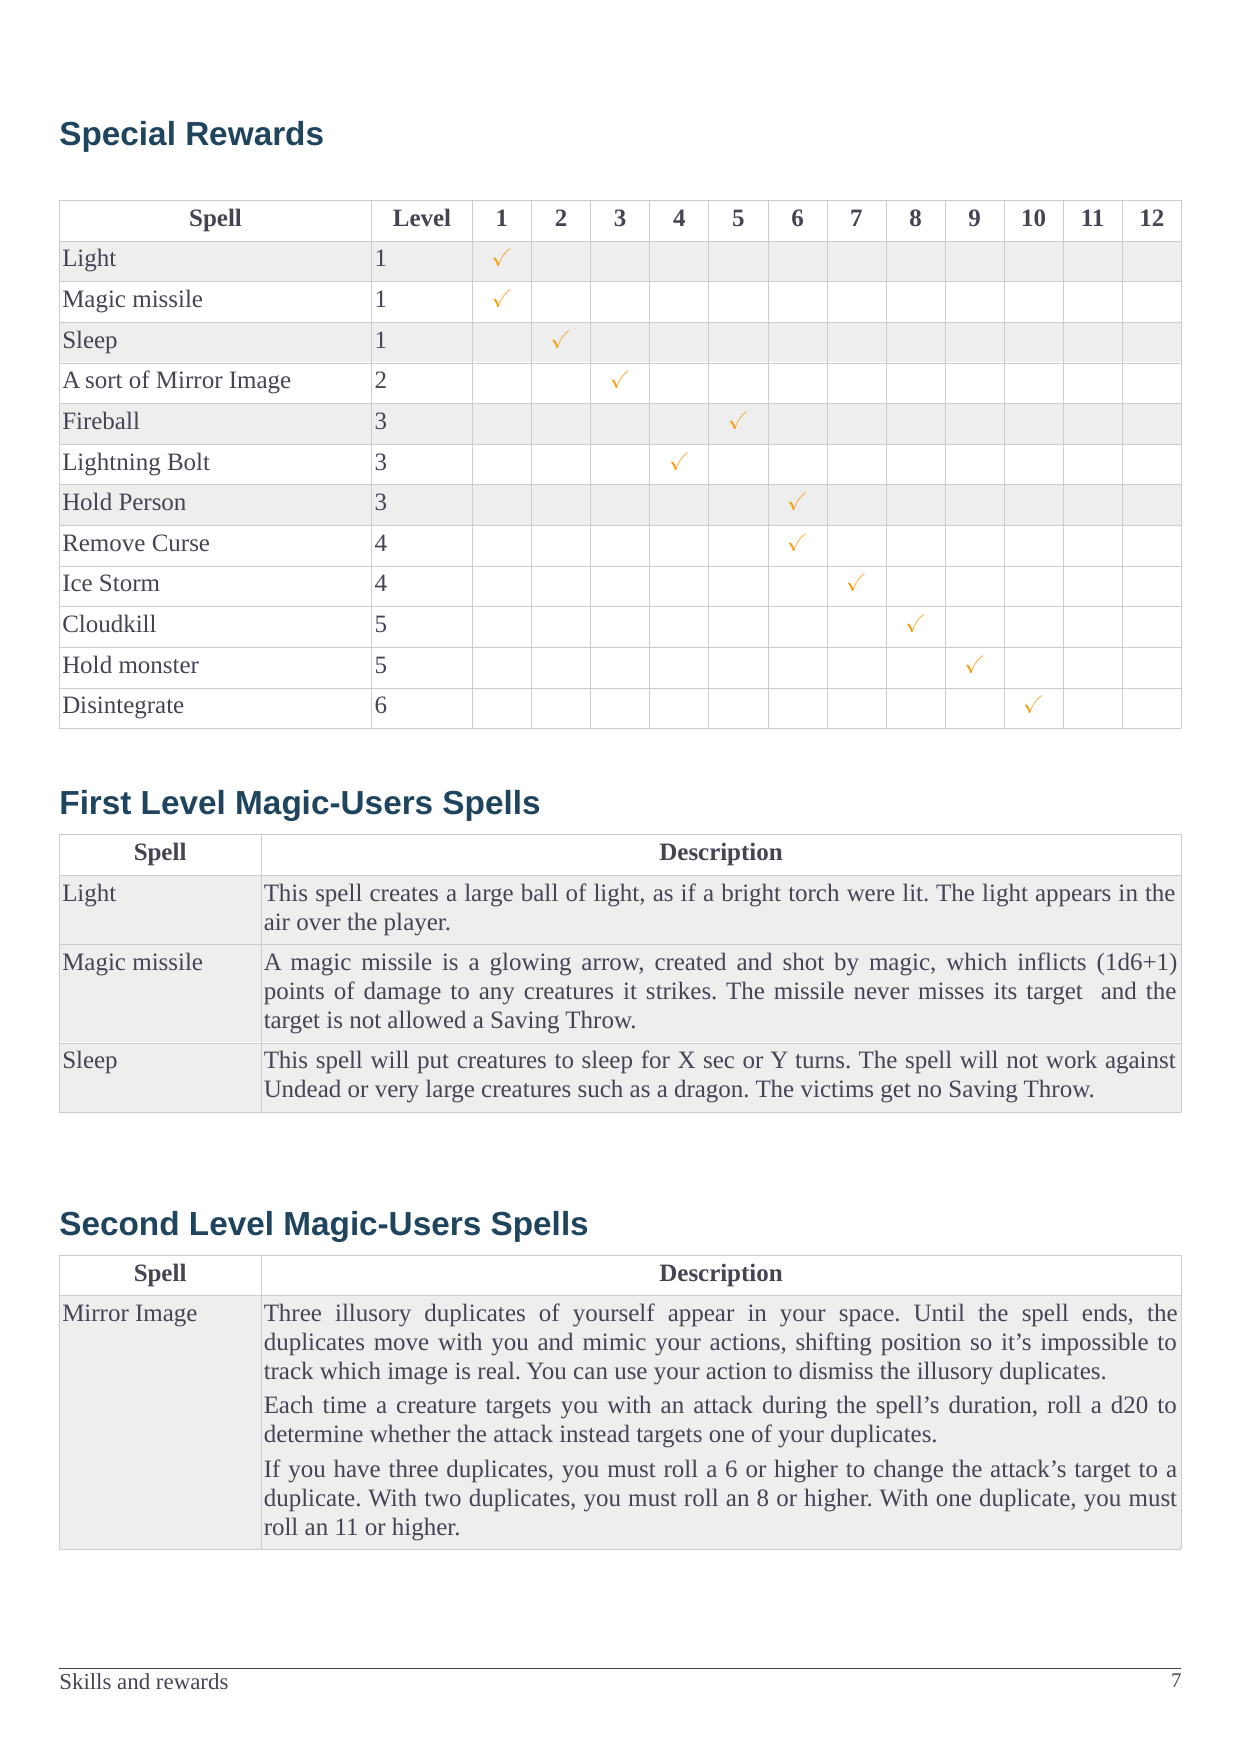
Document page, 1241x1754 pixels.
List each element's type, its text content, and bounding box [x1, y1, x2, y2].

table_header 10 [1005, 201, 1063, 241]
table_cell [887, 485, 945, 525]
table_cell A sort of Mirror Image [60, 364, 371, 403]
table_cell [709, 445, 768, 484]
table_cell [769, 607, 827, 647]
table_cell [887, 689, 945, 728]
table_cell [1005, 364, 1063, 403]
table_cell [591, 323, 649, 362]
table_cell [1064, 282, 1122, 322]
table_cell [828, 282, 886, 322]
table_cell [887, 282, 945, 322]
table_cell ✓ [473, 242, 531, 281]
table_header 5 [709, 201, 768, 241]
table_cell 3 [372, 445, 472, 484]
table_cell [650, 485, 708, 525]
table_cell [1005, 445, 1063, 484]
table_cell [1005, 242, 1063, 281]
table_cell [473, 485, 531, 525]
table_cell [769, 404, 827, 444]
table_cell Lightning Bolt [60, 445, 371, 484]
table_cell [650, 323, 708, 362]
table_cell [709, 648, 768, 687]
table_cell 6 [372, 689, 472, 728]
table_cell [946, 404, 1004, 444]
table_cell [591, 282, 649, 322]
table_header 4 [650, 201, 708, 241]
table_cell [1123, 364, 1181, 403]
table_cell [946, 689, 1004, 728]
table_cell [1064, 445, 1122, 484]
table_cell [473, 607, 531, 647]
table_cell [1005, 282, 1063, 322]
table_cell [1123, 445, 1181, 484]
table_cell [532, 689, 590, 728]
table_header Level [372, 201, 472, 241]
table_cell 2 [372, 364, 472, 403]
table_cell [887, 567, 945, 606]
table_cell A magic missile is a glowing arrow, created and shot by magic, which inflicts (1d6+1) points of damage to any creatures it strikes. The missile never misses its target and the target is not allowed a Saving Throw. [262, 945, 1181, 1042]
table_cell [946, 364, 1004, 403]
table_cell [650, 648, 708, 687]
table_cell [473, 323, 531, 362]
table_cell [1064, 526, 1122, 566]
table_cell Sleep [60, 323, 371, 362]
table_cell Cloudkill [60, 607, 371, 647]
table_cell [887, 648, 945, 687]
table_cell [1064, 242, 1122, 281]
table_cell [769, 242, 827, 281]
table_cell [591, 526, 649, 566]
table_header 12 [1123, 201, 1181, 241]
table_cell [946, 445, 1004, 484]
table_cell [709, 323, 768, 362]
subtitle First Level Magic-Users Spells [59, 783, 1181, 822]
table_cell [769, 648, 827, 687]
table_cell [946, 607, 1004, 647]
table_cell [591, 607, 649, 647]
table_cell [473, 689, 531, 728]
table_cell [828, 526, 886, 566]
table_cell [828, 607, 886, 647]
table_header 2 [532, 201, 590, 241]
table_cell [532, 242, 590, 281]
table_cell Hold monster [60, 648, 371, 687]
table_cell [1064, 567, 1122, 606]
subtitle Second Level Magic-Users Spells [59, 1204, 1181, 1242]
table_cell [828, 445, 886, 484]
table_cell [532, 567, 590, 606]
table_cell [532, 526, 590, 566]
table_cell [946, 282, 1004, 322]
table_cell [1123, 485, 1181, 525]
table_cell [709, 282, 768, 322]
table_cell [650, 404, 708, 444]
table_cell [532, 282, 590, 322]
table_cell [946, 242, 1004, 281]
table_cell Three illusory duplicates of yourself appear in your space. Until the spell ends, the duplicates move with you and mimic your actions, shifting position so it’s impossible to track which image is real. You can use your action to dismiss the illusory duplicates. Each time a creature targets you with an attack during the spell’s duration, roll a d20 to determine whether the attack instead targets one of your duplicates. If you have three duplicates, you must roll a 6 or higher to change the attack’s target to a duplicate. With two duplicates, you must roll an 8 or higher. With one duplicate, you must roll an 11 or higher. [262, 1296, 1181, 1549]
table_cell [709, 689, 768, 728]
table_cell [709, 242, 768, 281]
table_cell [828, 404, 886, 444]
table_cell ✓ [1005, 689, 1063, 728]
table_header 8 [887, 201, 945, 241]
table_cell ✓ [532, 323, 590, 362]
table_cell [887, 364, 945, 403]
table_cell ✓ [650, 445, 708, 484]
table_cell Disintegrate [60, 689, 371, 728]
table_cell [1005, 485, 1063, 525]
table_cell 3 [372, 404, 472, 444]
table_cell [1123, 282, 1181, 322]
table_cell [1123, 689, 1181, 728]
table_cell 3 [372, 485, 472, 525]
table_cell [769, 323, 827, 362]
table_cell [769, 282, 827, 322]
table_cell [1064, 648, 1122, 687]
table_cell [709, 567, 768, 606]
table_cell [473, 404, 531, 444]
table_cell ✓ [769, 485, 827, 525]
table_cell 1 [372, 323, 472, 362]
table_cell [650, 526, 708, 566]
table_cell [473, 445, 531, 484]
table_cell This spell will put creatures to sleep for X sec or Y turns. The spell will not work against Undead or very large creatures such as a dragon. The victims get no Saving Throw. [262, 1044, 1181, 1112]
table_cell [1123, 648, 1181, 687]
table_cell 4 [372, 567, 472, 606]
table_cell [532, 364, 590, 403]
table_cell ✓ [709, 404, 768, 444]
table_cell This spell creates a large ball of light, as if a bright torch were lit. The light appears in the air over the player. [262, 876, 1181, 944]
table_cell [709, 526, 768, 566]
table_cell [473, 567, 531, 606]
table_cell 4 [372, 526, 472, 566]
table_cell [828, 242, 886, 281]
table_cell ✓ [473, 282, 531, 322]
table_cell [1005, 404, 1063, 444]
table_cell 1 [372, 242, 472, 281]
table_header Spell [60, 1256, 261, 1295]
table_cell [1123, 323, 1181, 362]
table_cell [650, 607, 708, 647]
table_cell Remove Curse [60, 526, 371, 566]
table_cell [828, 323, 886, 362]
table_cell [1064, 607, 1122, 647]
table_cell [709, 364, 768, 403]
table_cell [1005, 323, 1063, 362]
table_header 1 [473, 201, 531, 241]
table_cell [1005, 607, 1063, 647]
table_cell [1123, 607, 1181, 647]
table_cell [709, 607, 768, 647]
table_cell [828, 485, 886, 525]
table_cell [1064, 689, 1122, 728]
table_cell [887, 404, 945, 444]
table_cell [650, 364, 708, 403]
table_cell [887, 242, 945, 281]
table_cell [473, 526, 531, 566]
table_cell [1123, 242, 1181, 281]
table_cell [591, 242, 649, 281]
table_cell ✓ [828, 567, 886, 606]
table_cell [769, 567, 827, 606]
table_cell [887, 526, 945, 566]
table_cell Ice Storm [60, 567, 371, 606]
table_cell [946, 526, 1004, 566]
table_cell ✓ [769, 526, 827, 566]
table_header 6 [769, 201, 827, 241]
table_cell [1123, 526, 1181, 566]
table_cell [591, 689, 649, 728]
table_cell [591, 485, 649, 525]
table_cell [532, 485, 590, 525]
table_cell [532, 607, 590, 647]
table_cell [650, 689, 708, 728]
table_cell Magic missile [60, 945, 261, 1042]
table_cell Hold Person [60, 485, 371, 525]
table_cell [532, 445, 590, 484]
table_cell [1064, 485, 1122, 525]
table_cell [473, 364, 531, 403]
table_cell Magic missile [60, 282, 371, 322]
table_cell [591, 445, 649, 484]
table_header 11 [1064, 201, 1122, 241]
table_header Spell [60, 201, 371, 241]
table_cell Sleep [60, 1044, 261, 1112]
table_cell [769, 364, 827, 403]
table_cell [1005, 526, 1063, 566]
table_cell [591, 567, 649, 606]
table_cell Fireball [60, 404, 371, 444]
table_cell [1123, 567, 1181, 606]
table_cell ✓ [946, 648, 1004, 687]
table_cell [591, 404, 649, 444]
table_cell [650, 282, 708, 322]
table_cell [532, 404, 590, 444]
table_cell ✓ [887, 607, 945, 647]
table_cell [473, 648, 531, 687]
table_cell 5 [372, 648, 472, 687]
table_cell [946, 323, 1004, 362]
table_cell [650, 567, 708, 606]
table_cell [769, 445, 827, 484]
table_cell [1123, 404, 1181, 444]
table_cell [887, 323, 945, 362]
subtitle Special Rewards [59, 114, 1181, 153]
table_header Spell [60, 835, 261, 875]
table_cell [887, 445, 945, 484]
table_cell Light [60, 242, 371, 281]
table_cell 5 [372, 607, 472, 647]
table_header 7 [828, 201, 886, 241]
table_header Description [262, 835, 1181, 875]
table_cell [1064, 323, 1122, 362]
table_cell [1005, 648, 1063, 687]
table_cell [769, 689, 827, 728]
table_header Description [262, 1256, 1181, 1295]
table_cell [1005, 567, 1063, 606]
table_cell [650, 242, 708, 281]
table_cell [709, 485, 768, 525]
table_cell [591, 648, 649, 687]
table_cell [828, 648, 886, 687]
table_cell [1064, 404, 1122, 444]
table_cell ✓ [591, 364, 649, 403]
table_cell [1064, 364, 1122, 403]
table_cell [828, 364, 886, 403]
table_cell [946, 485, 1004, 525]
table_cell Light [60, 876, 261, 944]
table_header 9 [946, 201, 1004, 241]
table_cell [532, 648, 590, 687]
table_cell [946, 567, 1004, 606]
table_cell Mirror Image [60, 1296, 261, 1549]
table_cell [828, 689, 886, 728]
table_cell 1 [372, 282, 472, 322]
table_header 3 [591, 201, 649, 241]
